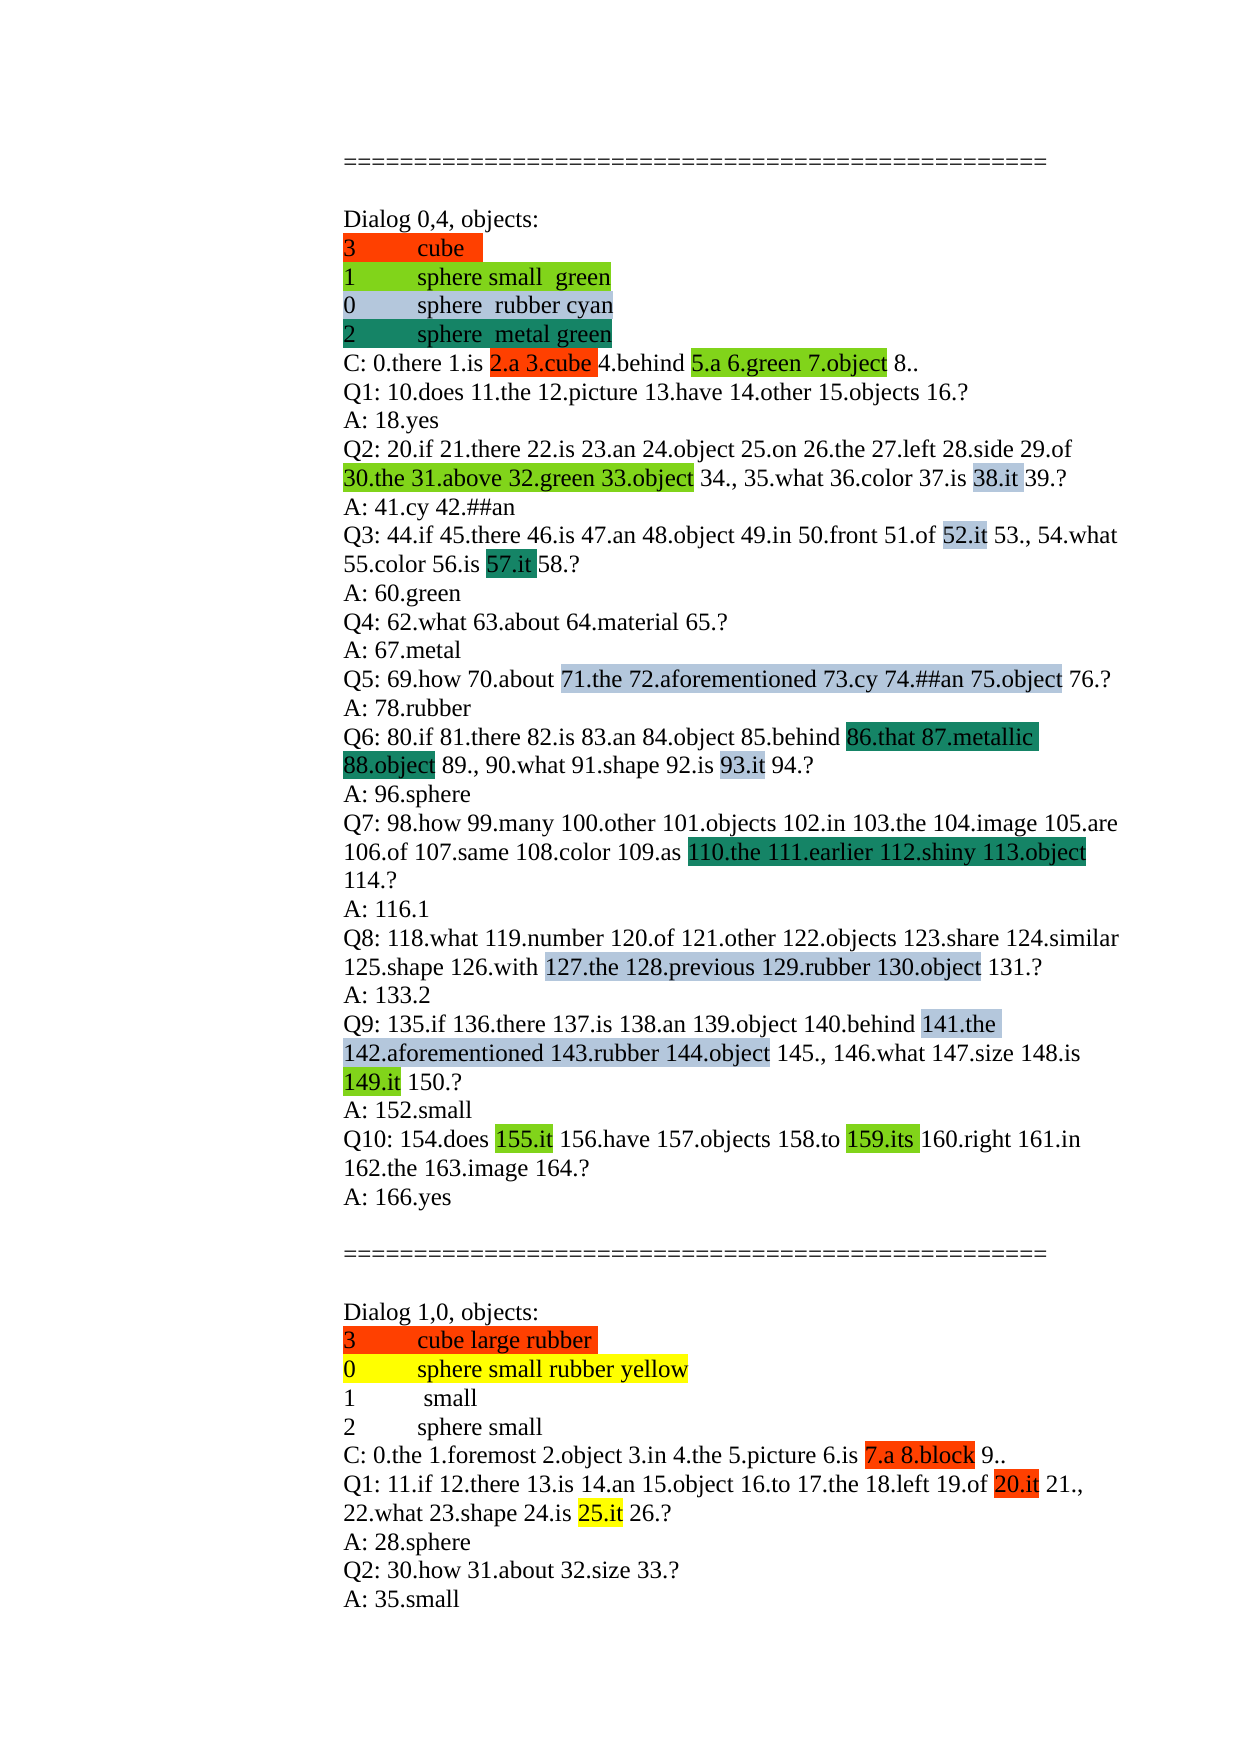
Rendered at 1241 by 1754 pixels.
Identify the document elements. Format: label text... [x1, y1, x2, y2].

text Q2: 20.if 21.there 22.is 23.an 24.object 25.on 26.the 27.left 28.side 29.of 30.the 31.above 32.green 33.object 34., 35.what 36.color 37.is 38.it 39.? [343, 434, 1122, 492]
text A: 35.small [343, 1584, 1122, 1613]
text Q3: 44.if 45.there 46.is 47.an 48.object 49.in 50.front 51.of 52.it 53., 54.what 55.color 56.is 57.it 58.? [343, 521, 1122, 578]
text A: 166.yes [343, 1182, 1122, 1211]
text 2 sphere small [343, 1412, 1122, 1441]
text C: 0.there 1.is 2.a 3.cube 4.behind 5.a 6.green 7.object 8.. [343, 348, 1122, 377]
text Dialog 1,0, objects: [343, 1297, 1122, 1326]
text Q1: 10.does 11.the 12.picture 13.have 14.other 15.objects 16.? [343, 377, 1122, 406]
text ================================================== [343, 1239, 1122, 1268]
text A: 60.green [343, 578, 1122, 607]
text Q6: 80.if 81.there 82.is 83.an 84.object 85.behind 86.that 87.metallic 88.object 89., 90.what 91.shape 92.is 93.it 94.? [343, 722, 1122, 779]
text A: 28.sphere [343, 1527, 1122, 1556]
text 3 cube [343, 233, 1122, 262]
text 1 sphere small green [343, 262, 1122, 291]
text A: 133.2 [343, 981, 1122, 1009]
text Q4: 62.what 63.about 64.material 65.? [343, 607, 1122, 636]
text A: 96.sphere [343, 779, 1122, 808]
text A: 67.metal [343, 636, 1122, 664]
text A: 116.1 [343, 894, 1122, 923]
text Q7: 98.how 99.many 100.other 101.objects 102.in 103.the 104.image 105.are 106.of 107.same 108.color 109.as 110.the 111.earlier 112.shiny 113.object 114.? [343, 808, 1122, 894]
text Q8: 118.what 119.number 120.of 121.other 122.objects 123.share 124.similar 125.shape 126.with 127.the 128.previous 129.rubber 130.object 131.? [343, 923, 1122, 981]
text ================================================== [343, 147, 1122, 176]
text Q1: 11.if 12.there 13.is 14.an 15.object 16.to 17.the 18.left 19.of 20.it 21., 22.what 23.shape 24.is 25.it 26.? [343, 1469, 1122, 1527]
text Dialog 0,4, objects: [343, 204, 1122, 233]
text A: 41.cy 42.##an [343, 492, 1122, 521]
text A: 152.small [343, 1096, 1122, 1124]
text Q9: 135.if 136.there 137.is 138.an 139.object 140.behind 141.the 142.aforementioned 143.rubber 144.object 145., 146.what 147.size 148.is 149.it 150.? [343, 1009, 1122, 1096]
text Q5: 69.how 70.about 71.the 72.aforementioned 73.cy 74.##an 75.object 76.? [343, 664, 1122, 693]
text 0 sphere small rubber yellow [343, 1354, 1122, 1383]
text 3 cube large rubber [343, 1326, 1122, 1354]
text Q2: 30.how 31.about 32.size 33.? [343, 1556, 1122, 1584]
text 2 sphere metal green [343, 319, 1122, 348]
text 0 sphere rubber cyan [343, 291, 1122, 319]
text A: 78.rubber [343, 693, 1122, 722]
text A: 18.yes [343, 406, 1122, 434]
text C: 0.the 1.foremost 2.object 3.in 4.the 5.picture 6.is 7.a 8.block 9.. [343, 1441, 1122, 1469]
text 1 small [343, 1383, 1122, 1412]
text Q10: 154.does 155.it 156.have 157.objects 158.to 159.its 160.right 161.in 162.the 163.image 164.? [343, 1124, 1122, 1182]
